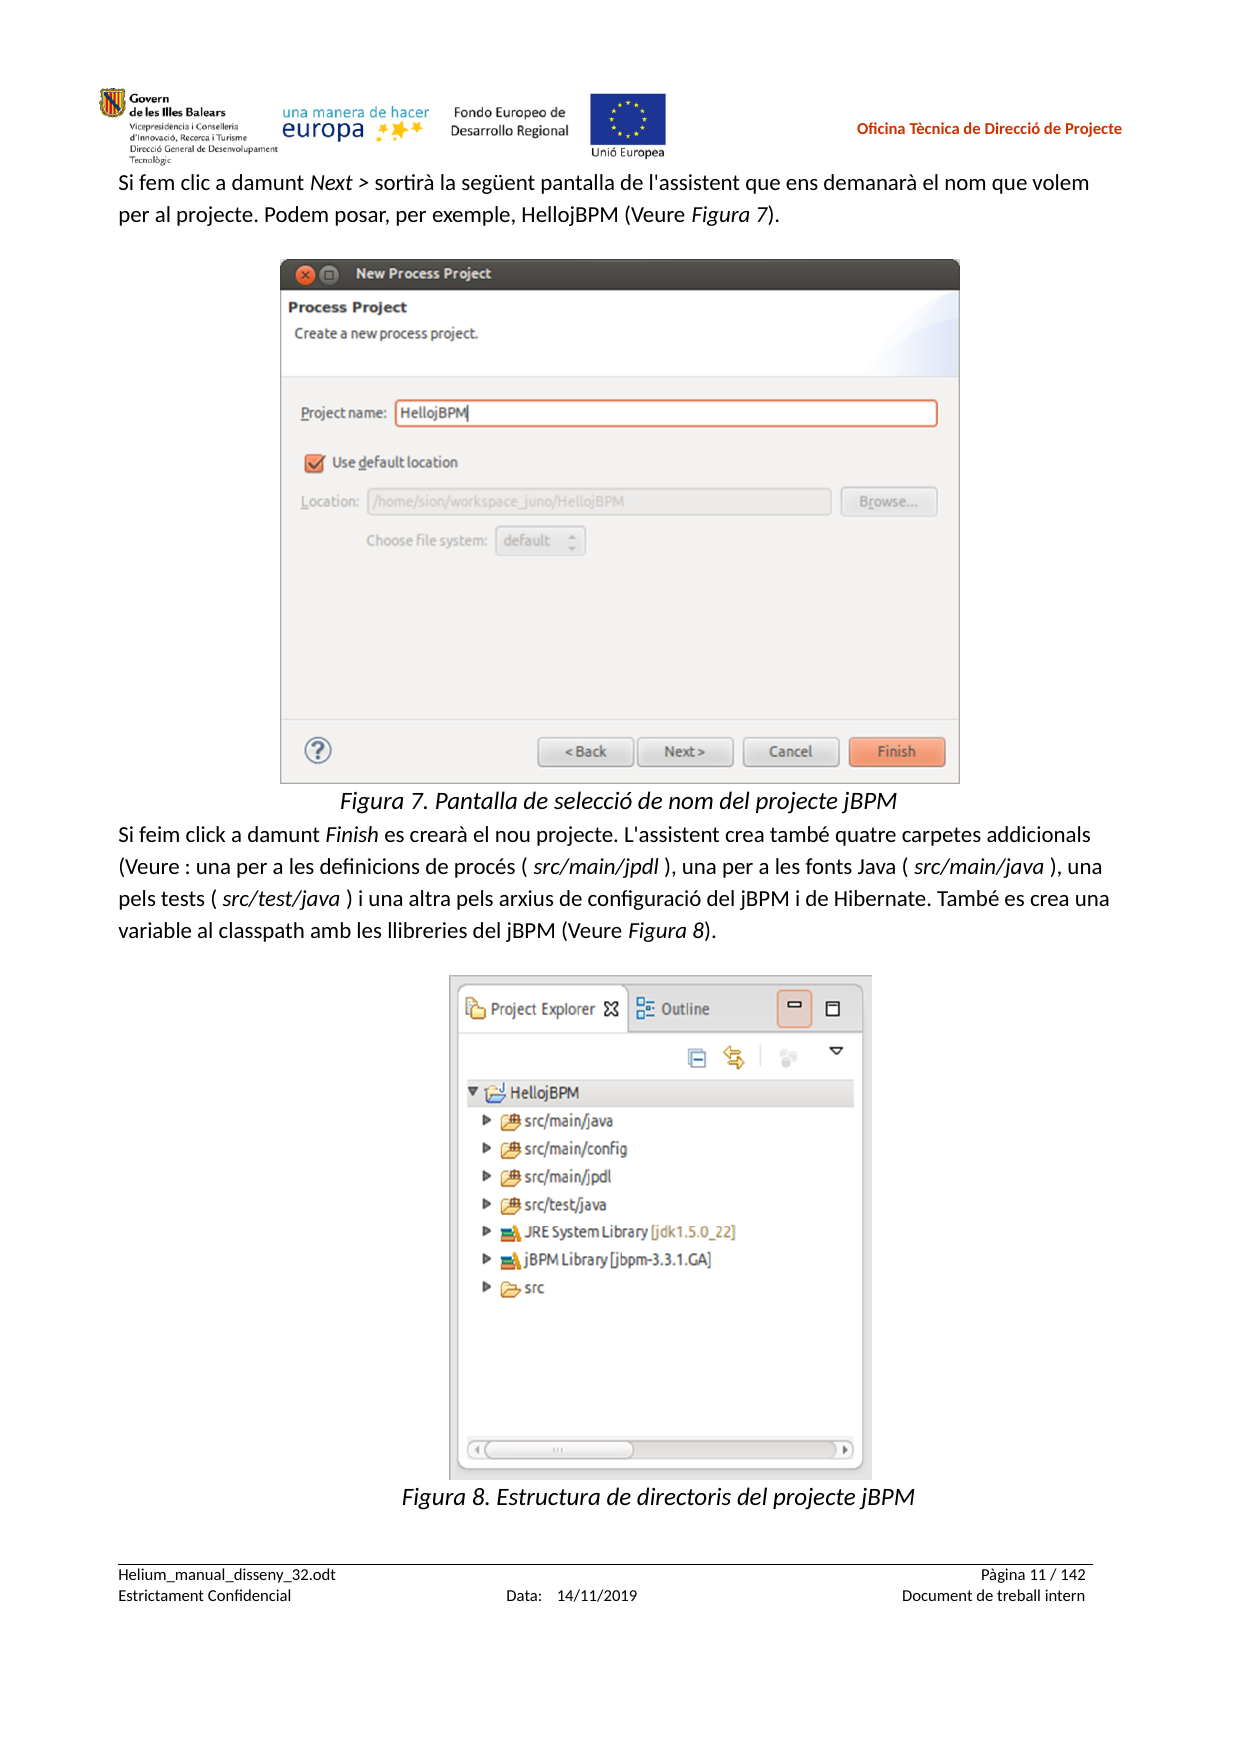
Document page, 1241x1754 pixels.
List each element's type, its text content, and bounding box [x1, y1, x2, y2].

text Si fem clic a damunt Next > sortirà la següent pantalla de l'assistent que ens demanarà el nom que volem per al projecte. Podem posar, per exemple, HellojBPM (Veure Figura 7). [118, 168, 1122, 228]
picture [99, 87, 668, 166]
picture [278, 257, 962, 786]
text Figura 8. Estructura de directoris del projecte jBPM [364, 1481, 955, 1511]
text Si feim click a damunt Finish es crearà el nou projecte. L'assistent crea també quatre carpetes addicionals (Veure : una per a les definicions de procés ( src/main/jpdl ), una per a les fonts Java ( src/main/java ), una pels tests ( src/test/java ) i una altra pels arxius de configuració del jBPM i de Hibernate. També es crea una variable al classpath amb les llibreries del jBPM (Veure Figura 8). [118, 245, 1122, 944]
picture [447, 973, 873, 1481]
text Figura 7. Pantalla de selecció de nom del projecte jBPM [279, 786, 962, 816]
